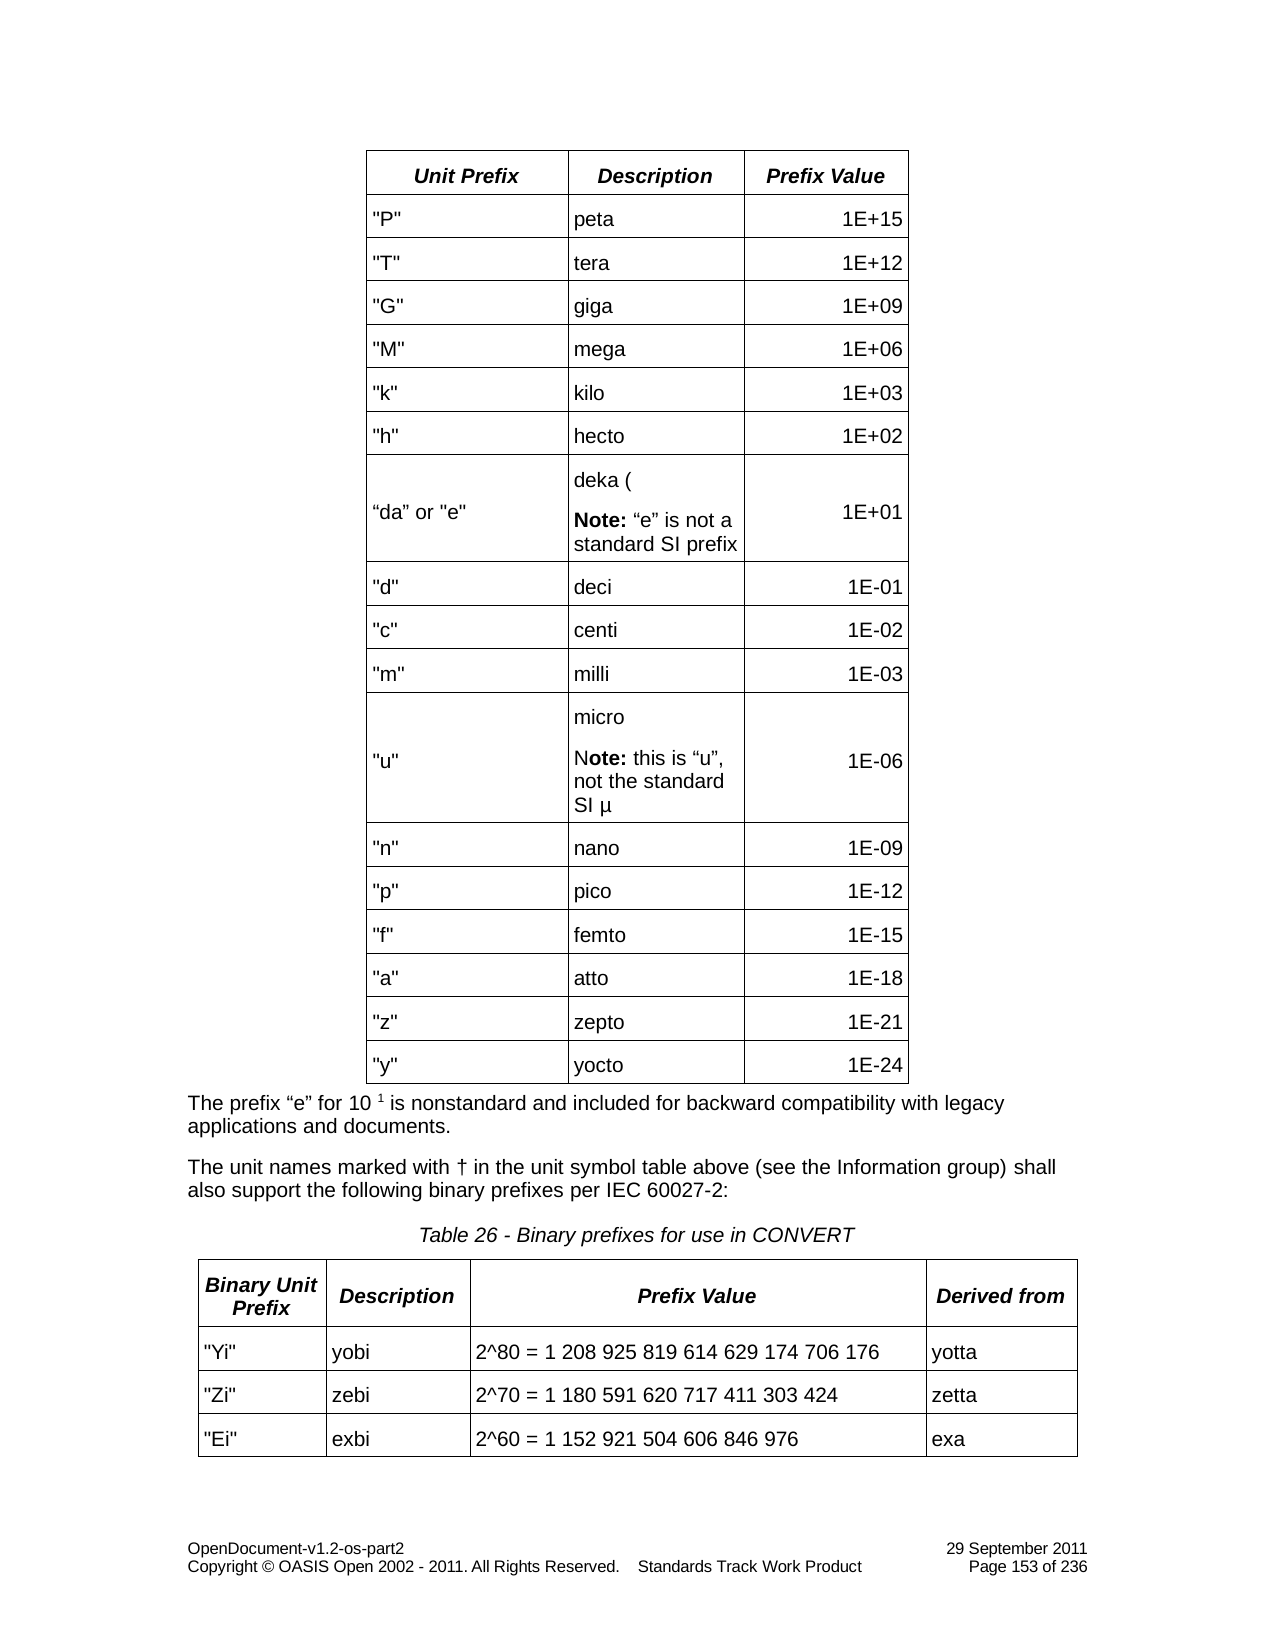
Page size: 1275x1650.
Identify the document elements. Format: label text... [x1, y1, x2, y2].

table_cell tera [569, 238, 744, 280]
table_cell deci [569, 562, 744, 605]
table_cell "f" [367, 910, 568, 953]
table_cell "c" [367, 606, 568, 648]
table_cell deka ( Note: “e” is not a standard SI prefix [569, 455, 744, 561]
table_cell 1E+01 [745, 455, 908, 561]
table_cell 1E-09 [745, 823, 908, 866]
text The prefix “e” for 10 1 is nonstandard and included for backward compatibility with legacy applications and documents. [187, 1091, 1088, 1138]
table_cell "T" [367, 238, 568, 280]
table_cell peta [569, 195, 744, 237]
table_cell atto [569, 954, 744, 996]
table_cell mega [569, 325, 744, 367]
table_cell "n" [367, 823, 568, 866]
table_cell nano [569, 823, 744, 866]
table_cell 1E-21 [745, 997, 908, 1039]
table_cell milli [569, 649, 744, 692]
table_cell 1E+09 [745, 281, 908, 324]
table_cell "u" [367, 693, 568, 822]
table_cell 1E-02 [745, 606, 908, 648]
table_cell zepto [569, 997, 744, 1039]
table_cell centi [569, 606, 744, 648]
table_cell 2^60 = 1 152 921 504 606 846 976 [471, 1414, 926, 1456]
table_header Description [327, 1260, 470, 1326]
table_cell 1E+12 [745, 238, 908, 280]
table_cell 1E+02 [745, 412, 908, 454]
table_header Derived from [927, 1260, 1077, 1326]
table_cell "Yi" [199, 1327, 326, 1369]
table_cell 1E+15 [745, 195, 908, 237]
table_cell hecto [569, 412, 744, 454]
table_cell "G" [367, 281, 568, 324]
table_cell giga [569, 281, 744, 324]
table_cell 2^80 = 1 208 925 819 614 629 174 706 176 [471, 1327, 926, 1369]
table_cell yocto [569, 1041, 744, 1083]
table_cell 1E-12 [745, 867, 908, 909]
table_cell yotta [927, 1327, 1077, 1369]
table_cell exa [927, 1414, 1077, 1456]
table_cell 1E+03 [745, 368, 908, 411]
table_cell 1E-24 [745, 1041, 908, 1083]
table_cell "a" [367, 954, 568, 996]
table_cell micro Note: this is “u”, not the standard SI µ [569, 693, 744, 822]
table_cell pico [569, 867, 744, 909]
table_cell exbi [327, 1414, 470, 1456]
table_cell "p" [367, 867, 568, 909]
table_cell kilo [569, 368, 744, 411]
table_cell "d" [367, 562, 568, 605]
table_cell 1E-01 [745, 562, 908, 605]
table_cell 2^70 = 1 180 591 620 717 411 303 424 [471, 1371, 926, 1413]
text The unit names marked with † in the unit symbol table above (see the Information group) shall also support the following binary prefixes per IEC 60027-2: [187, 1155, 1088, 1202]
table_cell zetta [927, 1371, 1077, 1413]
table_cell 1E-18 [745, 954, 908, 996]
table_cell "m" [367, 649, 568, 692]
table_cell "P" [367, 195, 568, 237]
table_cell femto [569, 910, 744, 953]
table_cell "h" [367, 412, 568, 454]
text Table 26 - Binary prefixes for use in CONVERT [187, 1223, 1088, 1247]
table_cell "y" [367, 1041, 568, 1083]
table_cell "Zi" [199, 1371, 326, 1413]
table_header Prefix Value [745, 151, 908, 193]
table_cell 1E+06 [745, 325, 908, 367]
table_header Unit Prefix [367, 151, 568, 193]
table_cell "M" [367, 325, 568, 367]
table_header Binary Unit Prefix [199, 1260, 326, 1326]
table_cell "z" [367, 997, 568, 1039]
table_cell zebi [327, 1371, 470, 1413]
table_cell yobi [327, 1327, 470, 1369]
table_cell 1E-06 [745, 693, 908, 822]
table_cell "k" [367, 368, 568, 411]
table_header Description [569, 151, 744, 193]
table_cell 1E-03 [745, 649, 908, 692]
table_cell 1E-15 [745, 910, 908, 953]
table_header Prefix Value [471, 1260, 926, 1326]
table_cell "Ei" [199, 1414, 326, 1456]
table_cell “da” or "e" [367, 455, 568, 561]
